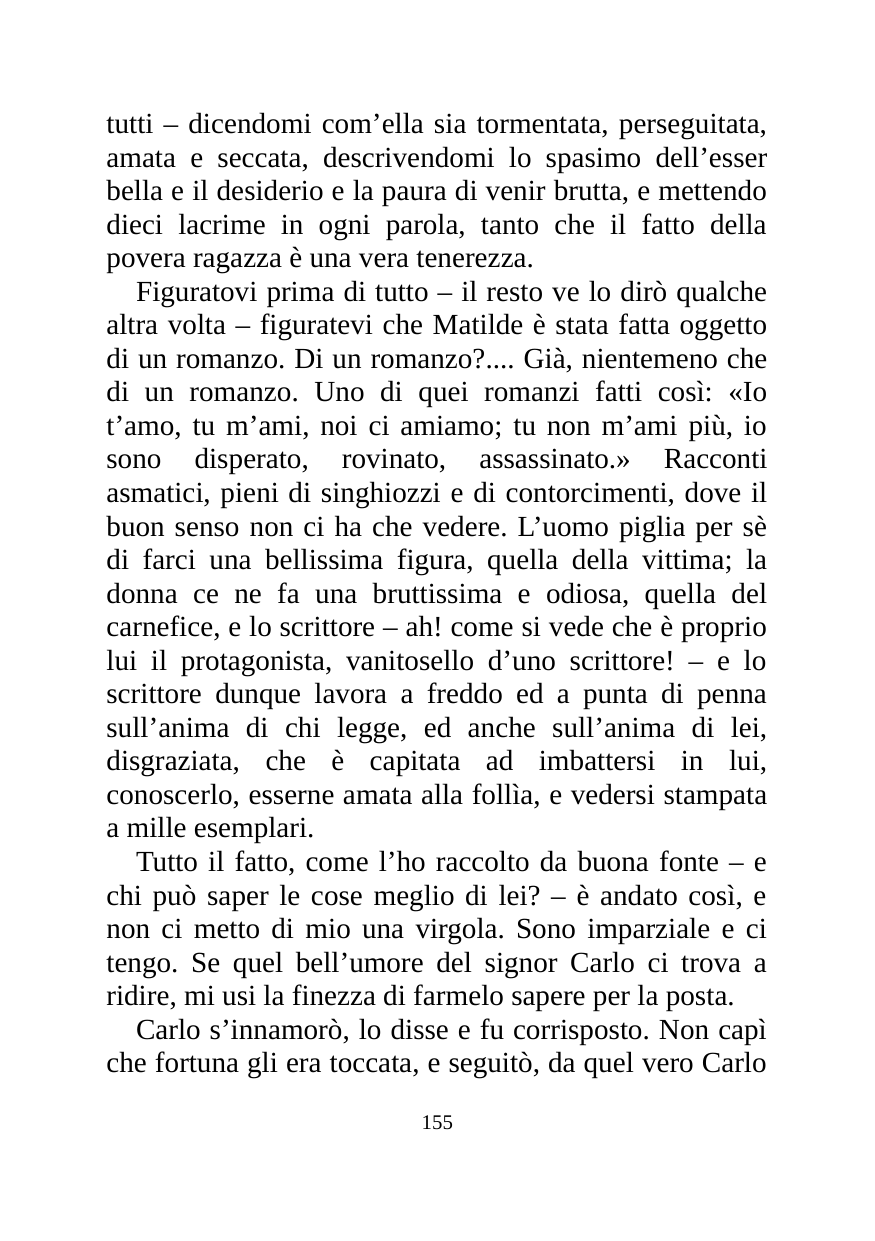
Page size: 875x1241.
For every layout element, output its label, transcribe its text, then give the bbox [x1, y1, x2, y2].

text tutti – dicendomi com’ella sia tormentata, perseguitata, amata e seccata, descrivendomi lo spasimo dell’esser bella e il desiderio e la paura di venir brutta, e mettendo dieci lacrime in ogni parola, tanto che il fatto della povera ragazza è una vera tenerezza. [106, 106, 768, 274]
text Carlo s’innamorò, lo disse e fu corrisposto. Non capì che fortuna gli era toccata, e seguitò, da quel vero Carlo [106, 1012, 768, 1079]
text Tutto il fatto, come l’ho raccolto da buona fonte – e chi può saper le cose meglio di lei? – è andato così, e non ci metto di mio una virgola. Sono imparziale e ci tengo. Se quel bell’umore del signor Carlo ci trova a ridire, mi usi la finezza di farmelo sapere per la posta. [106, 844, 768, 1012]
text Figuratovi prima di tutto – il resto ve lo dirò qualche altra volta – figuratevi che Matilde è stata fatta oggetto di un romanzo. Di un romanzo?.... Già, nientemeno che di un romanzo. Uno di quei romanzi fatti così: «Io t’amo, tu m’ami, noi ci amiamo; tu non m’ami più, io sono disperato, rovinato, assassinato.» Racconti asmatici, pieni di singhiozzi e di contorcimenti, dove il buon senso non ci ha che vedere. L’uomo piglia per sè di farci una bellissima figura, quella della vittima; la donna ce ne fa una bruttissima e odiosa, quella del carnefice, e lo scrittore – ah! come si vede che è proprio lui il protagonista, vanitosello d’uno scrittore! – e lo scrittore dunque lavora a freddo ed a punta di penna sull’anima di chi legge, ed anche sull’anima di lei, disgraziata, che è capitata ad imbattersi in lui, conoscerlo, esserne amata alla follìa, e vedersi stampata a mille esemplari. [106, 274, 768, 844]
